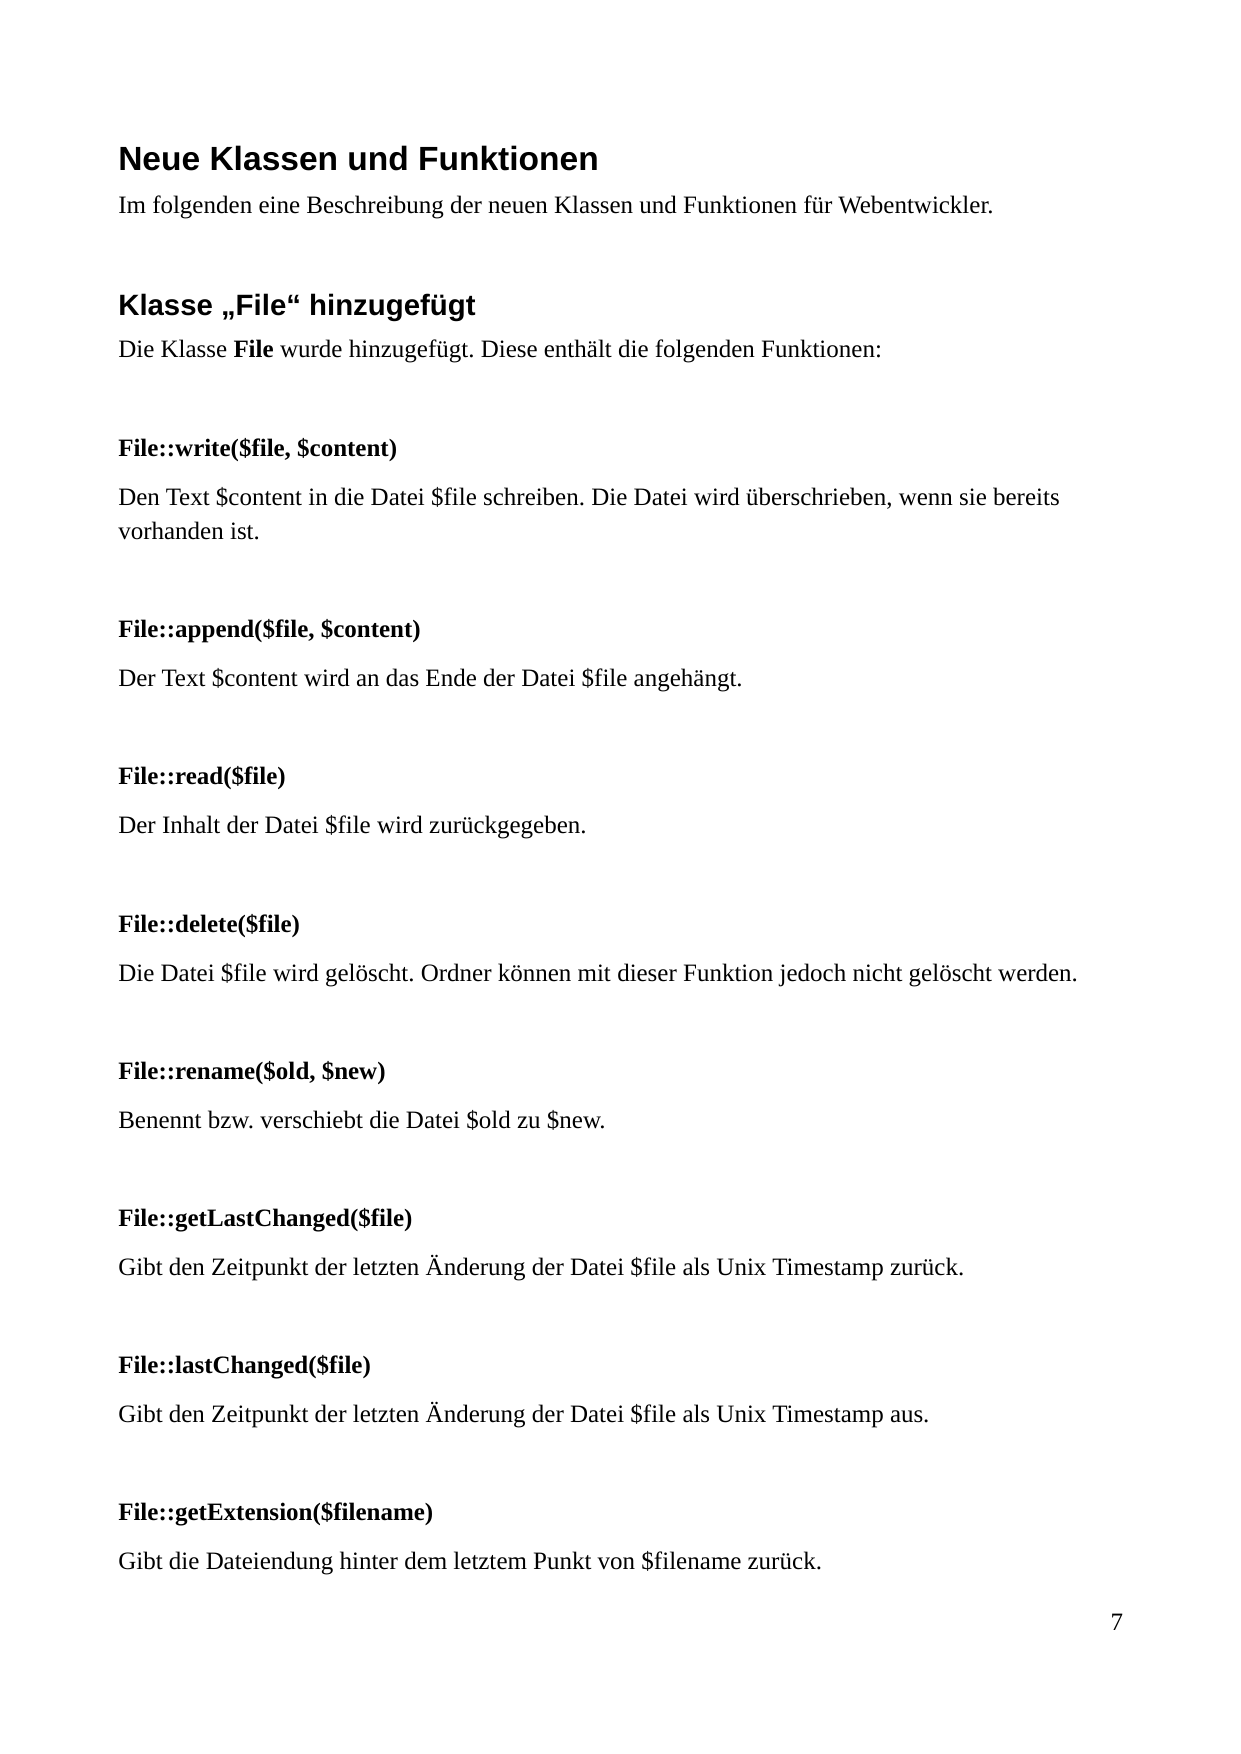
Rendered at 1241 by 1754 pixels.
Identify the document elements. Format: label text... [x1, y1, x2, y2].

subtitle Neue Klassen und Funktionen [118, 139, 1123, 178]
text File::getLastChanged($file) [118, 1203, 1123, 1232]
text Gibt die Dateiendung hinter dem letztem Punkt von $filename zurück. [118, 1546, 1123, 1575]
text Den Text $content in die Datei $file schreiben. Die Datei wird überschrieben, wenn sie bereits vorhanden ist. [118, 482, 1123, 545]
text File::getExtension($filename) [118, 1497, 1123, 1526]
text File::read($file) [118, 761, 1123, 790]
text Gibt den Zeitpunkt der letzten Änderung der Datei $file als Unix Timestamp aus. [118, 1399, 1123, 1428]
subtitle Klasse „File“ hinzugefügt [118, 288, 1123, 322]
text Im folgenden eine Beschreibung der neuen Klassen und Funktionen für Webentwickler. [118, 190, 1123, 219]
text File::append($file, $content) [118, 614, 1123, 643]
text Der Text $content wird an das Ende der Datei $file angehängt. [118, 663, 1123, 692]
text File::lastChanged($file) [118, 1350, 1123, 1379]
text Der Inhalt der Datei $file wird zurückgegeben. [118, 811, 1123, 839]
text Gibt den Zeitpunkt der letzten Änderung der Datei $file als Unix Timestamp zurück. [118, 1252, 1123, 1281]
text Die Klasse File wurde hinzugefügt. Diese enthält die folgenden Funktionen: [118, 334, 1123, 363]
text File::rename($old, $new) [118, 1056, 1123, 1084]
text Benennt bzw. verschiebt die Datei $old zu $new. [118, 1105, 1123, 1134]
text File::write($file, $content) [118, 433, 1123, 461]
text Die Datei $file wird gelöscht. Ordner können mit dieser Funktion jedoch nicht gelöscht werden. [118, 958, 1123, 986]
text File::delete($file) [118, 909, 1123, 937]
